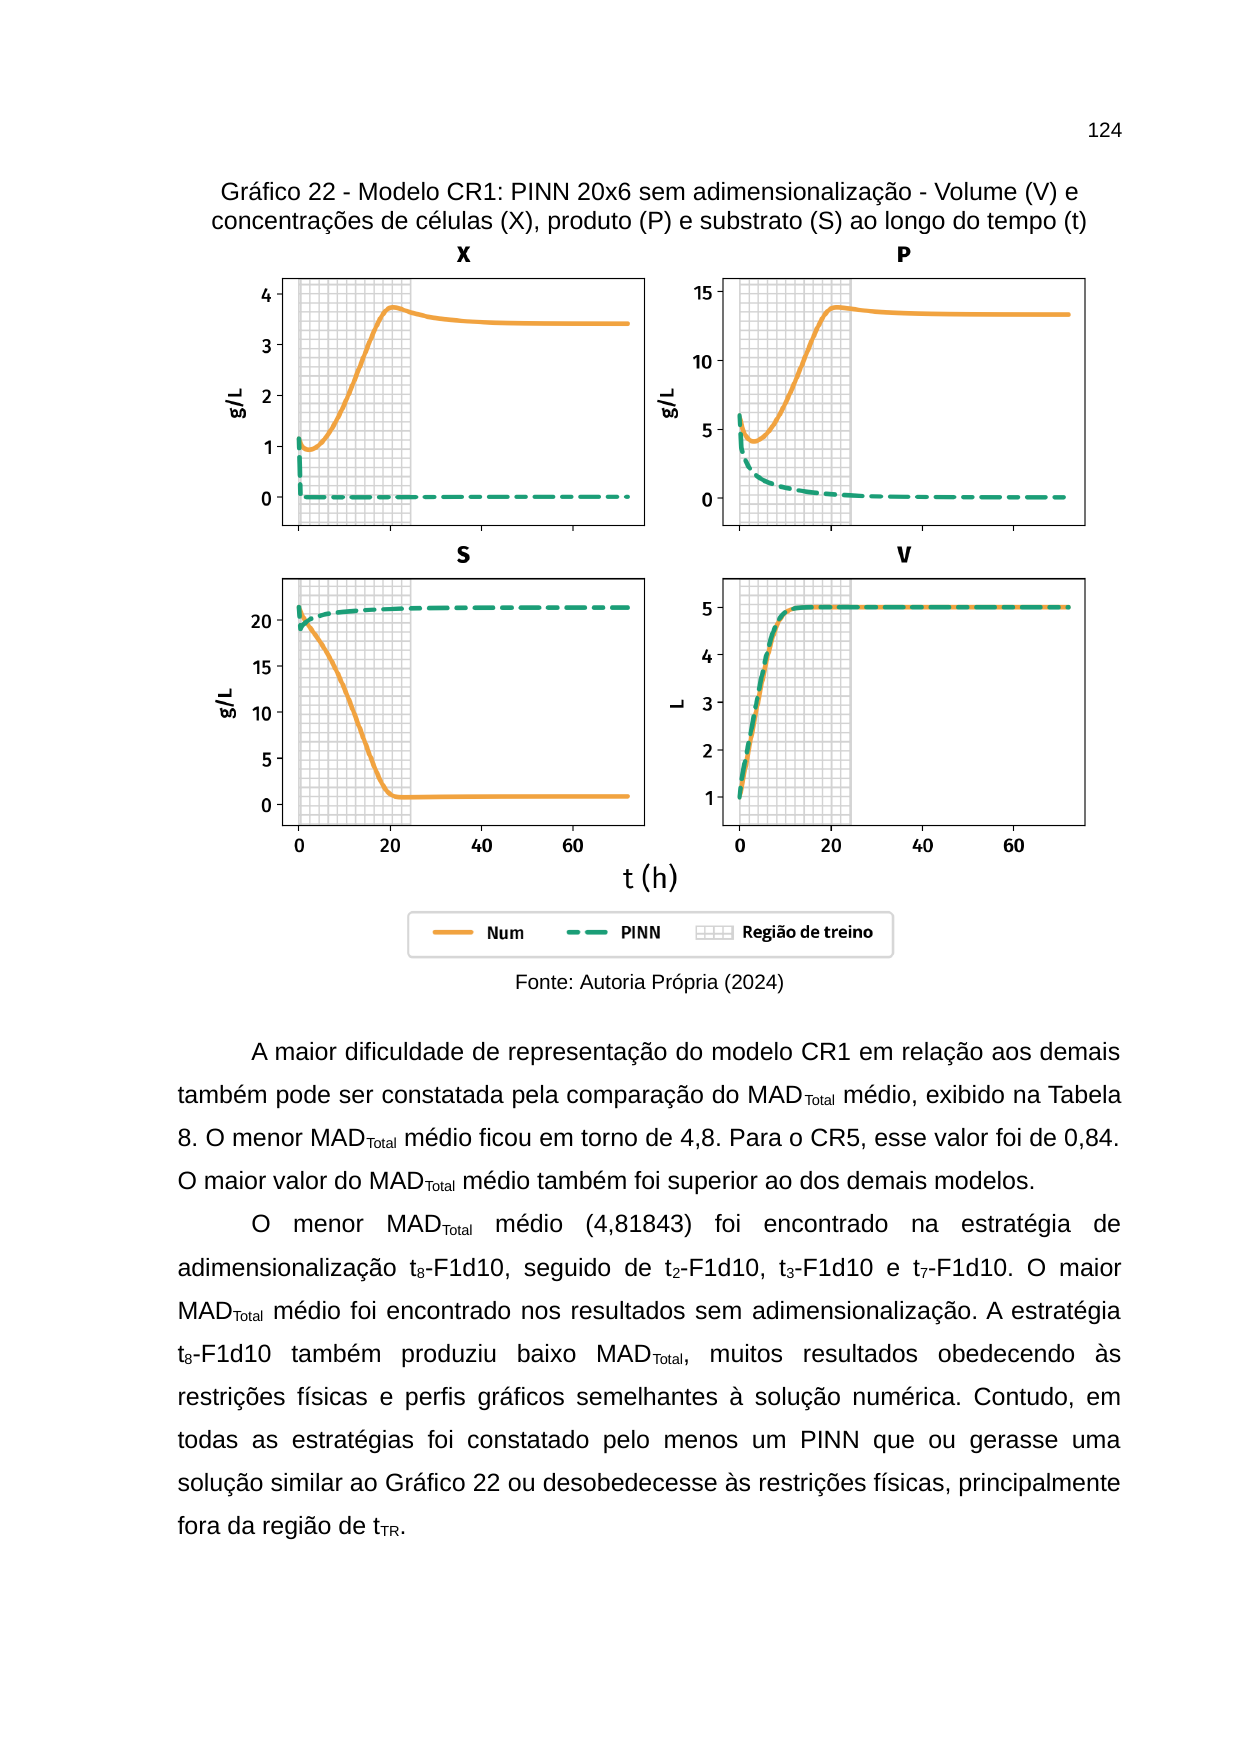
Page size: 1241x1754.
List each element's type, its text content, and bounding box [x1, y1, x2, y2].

text Gráfico 22 - Modelo CR1: PINN 20x6 sem adimensionalização - Volume (V) e concentrações de células (X), produto (P) e substrato (S) ao longo do tempo (t) [177, 177, 1122, 234]
picture [177, 234, 1123, 963]
text A maior dificuldade de representação do modelo CR1 em relação aos demais também pode ser constatada pela comparação do MADTotal médio, exibido na Tabela 8. O menor MADTotal médio ficou em torno de 4,8. Para o CR5, esse valor foi de 0,84. O maior valor do MADTotal médio também foi superior ao dos demais modelos. [177, 1037, 1122, 1195]
text Fonte: Autoria Própria (2024) [177, 963, 1122, 994]
text O menor MADTotal médio (4,81843) foi encontrado na estratégia de adimensionalização t8-F1d10, seguido de t2-F1d10, t3-F1d10 e t7-F1d10. O maior MADTotal médio foi encontrado nos resultados sem adimensionalização. A estratégia t8-F1d10 também produziu baixo MADTotal, muitos resultados obedecendo às restrições físicas e perfis gráficos semelhantes à solução numérica. Contudo, em todas as estratégias foi constatado pelo menos um PINN que ou gerasse uma solução similar ao Gráfico 22 ou desobedecesse às restrições físicas, principalmente fora da região de tTR. [177, 1209, 1122, 1540]
